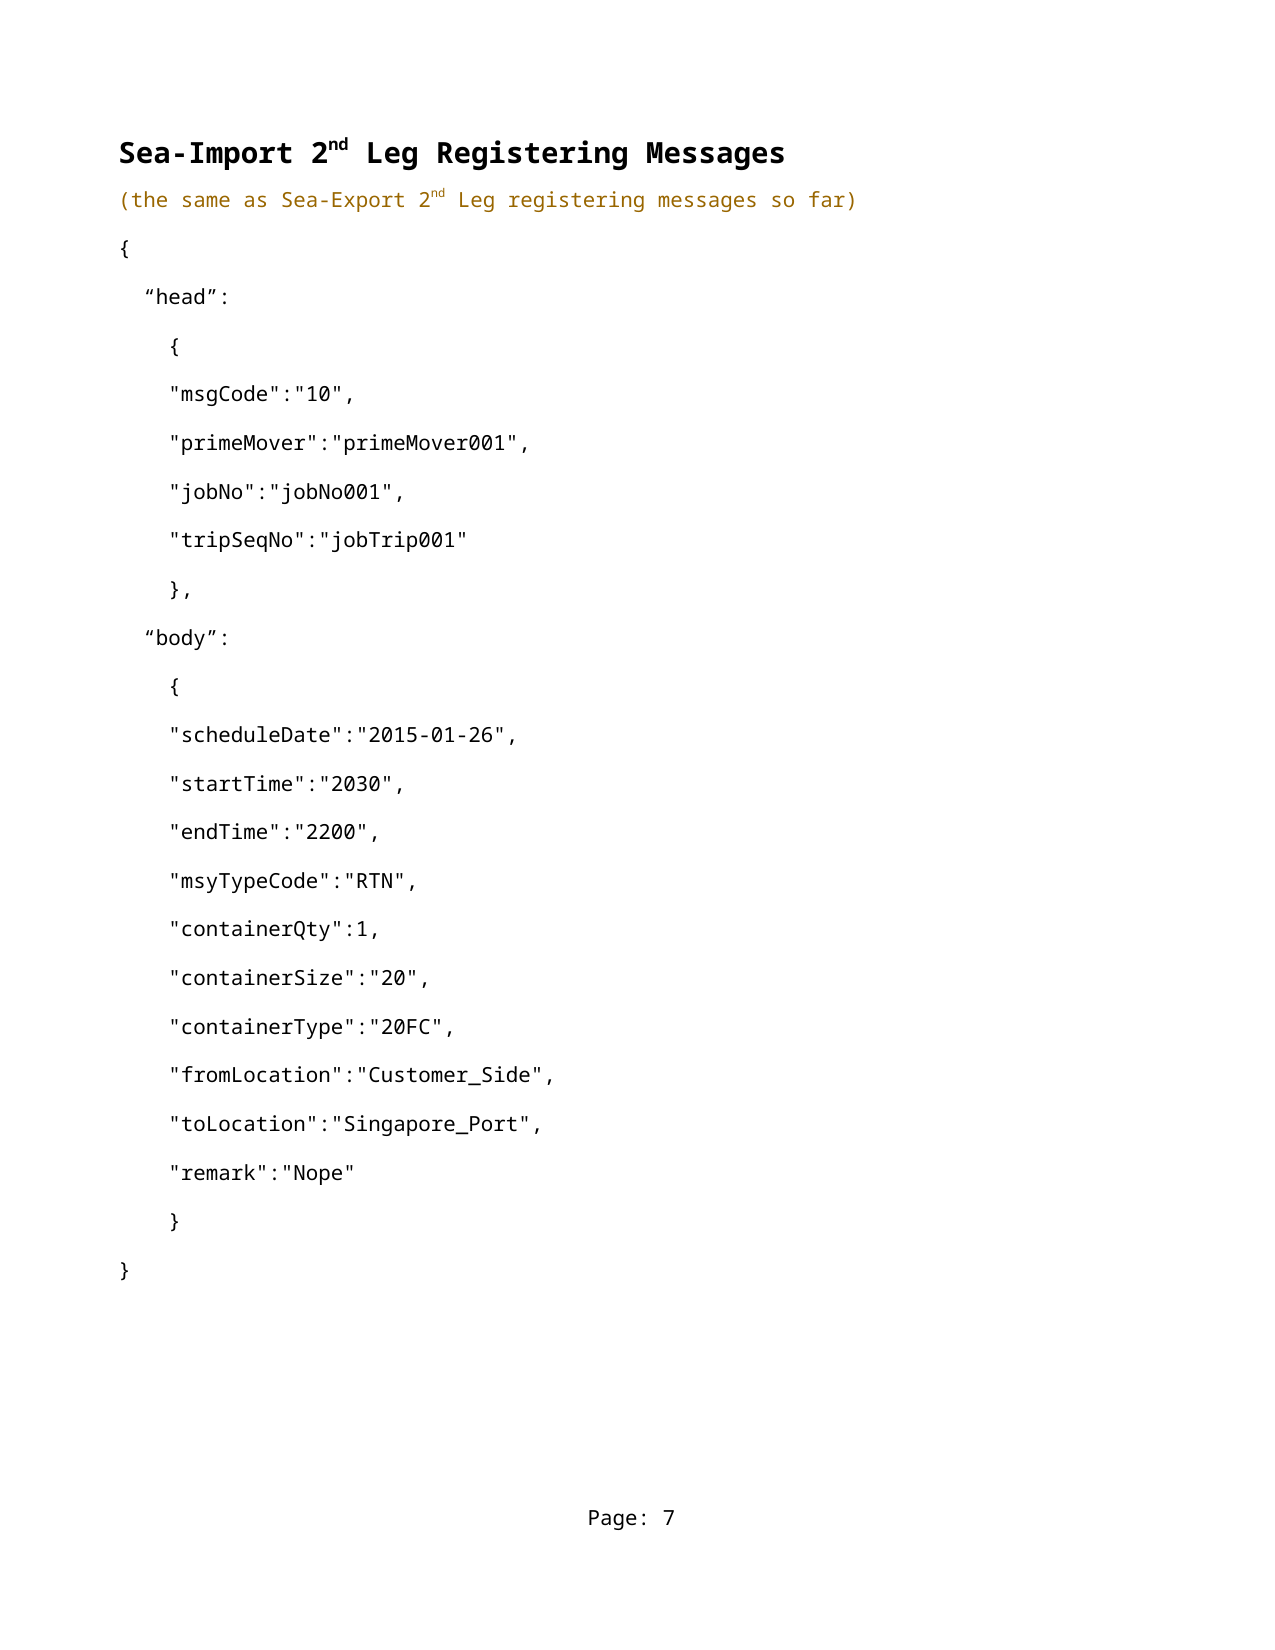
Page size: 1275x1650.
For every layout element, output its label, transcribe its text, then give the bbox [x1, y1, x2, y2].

text { [118, 331, 1157, 359]
text "scheduleDate":"2015-01-26", [118, 720, 1157, 748]
text } [118, 1206, 1157, 1235]
text "tripSeqNo":"jobTrip001" [118, 525, 1157, 554]
text { [118, 671, 1157, 700]
text "msyTypeCode":"RTN", [118, 866, 1157, 894]
text “body”: [118, 623, 1157, 651]
text "remark":"Nope" [118, 1158, 1157, 1186]
text "startTime":"2030", [118, 769, 1157, 797]
text "endTime":"2200", [118, 817, 1157, 846]
text "jobNo":"jobNo001", [118, 477, 1157, 505]
text "fromLocation":"Customer_Side", [118, 1061, 1157, 1089]
text }, [118, 574, 1157, 602]
text “head”: [118, 282, 1157, 311]
text "toLocation":"Singapore_Port", [118, 1109, 1157, 1138]
text "containerType":"20FC", [118, 1012, 1157, 1040]
text } [118, 1255, 1157, 1283]
text "msgCode":"10", [118, 379, 1157, 408]
text "containerQty":1, [118, 914, 1157, 943]
text { [118, 233, 1157, 262]
subtitle Sea-Import 2nd Leg Registering Messages [118, 133, 1157, 172]
text (the same as Sea-Export 2nd Leg registering messages so far) [118, 185, 1157, 213]
text "containerSize":"20", [118, 963, 1157, 992]
text "primeMover":"primeMover001", [118, 428, 1157, 457]
